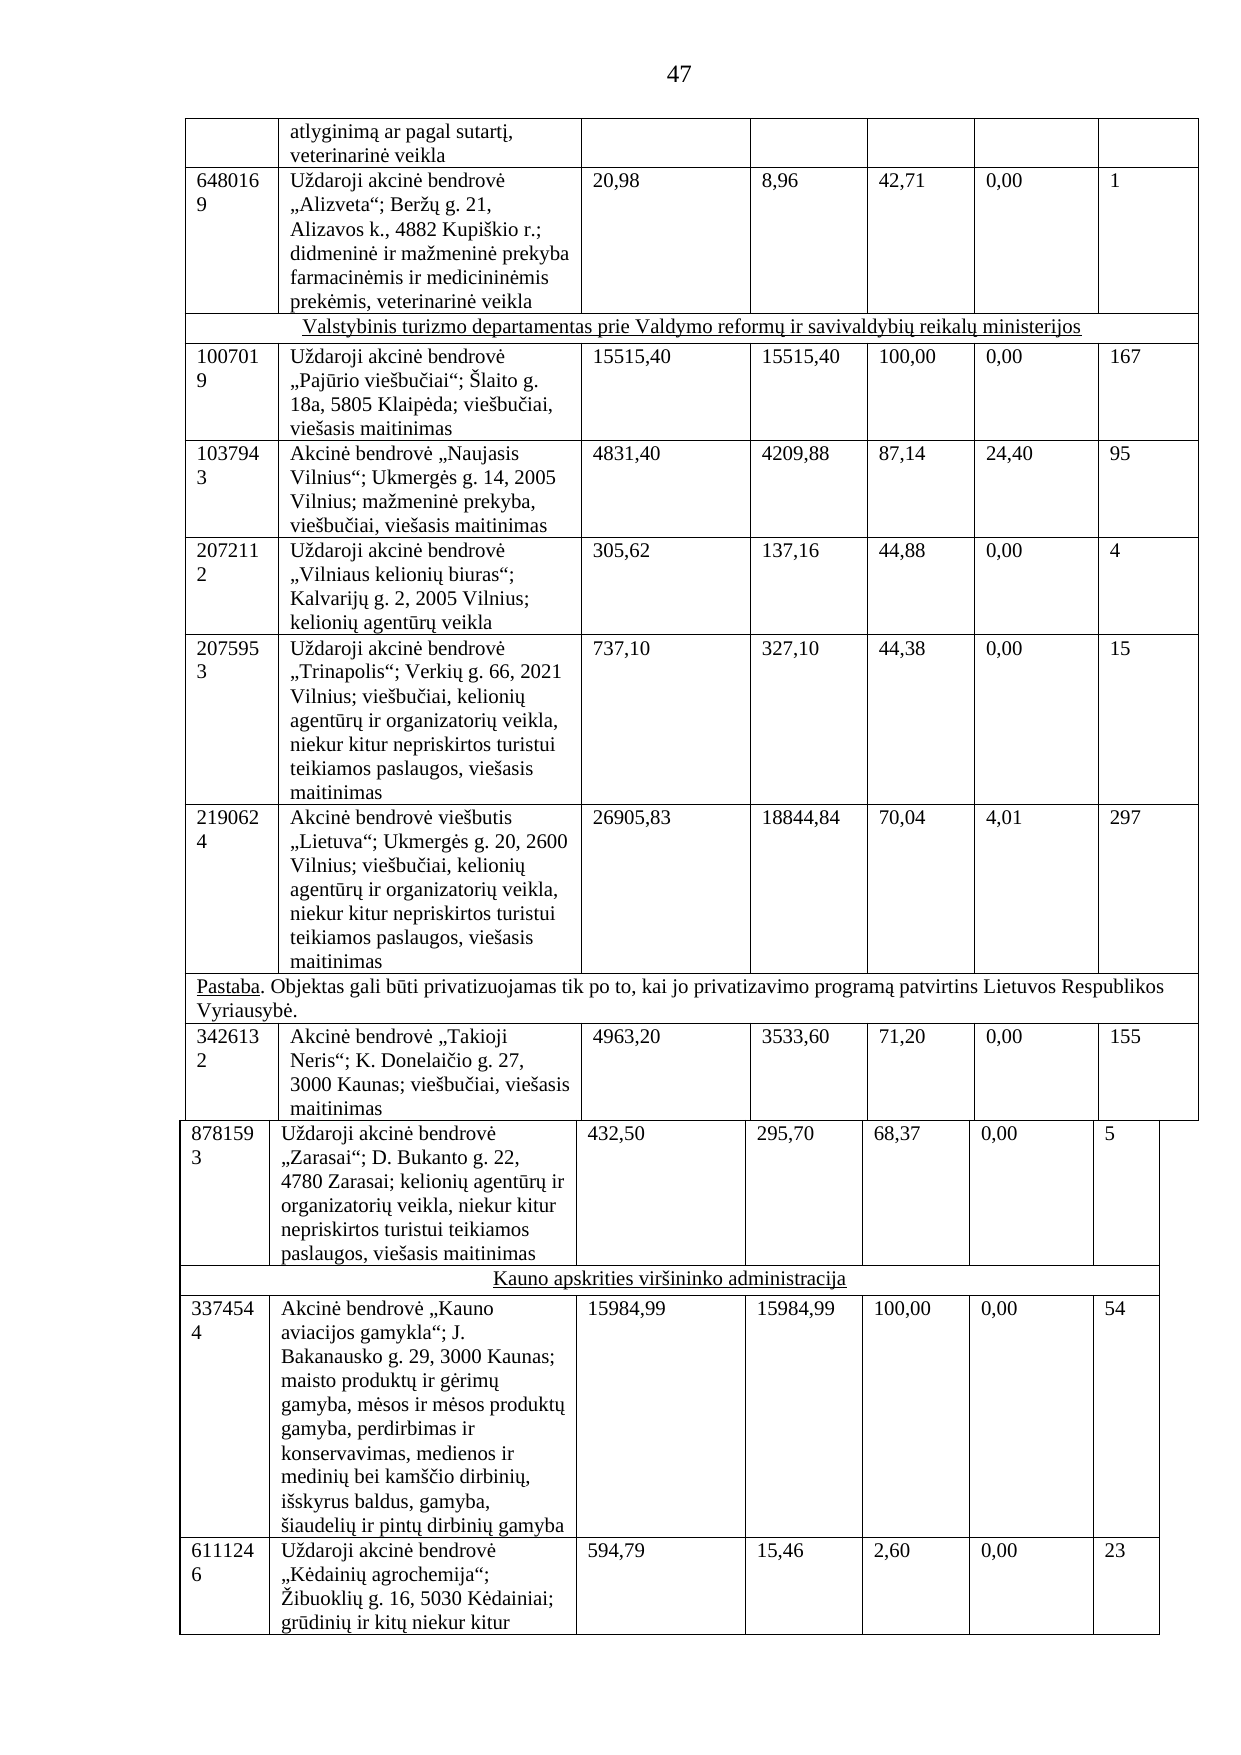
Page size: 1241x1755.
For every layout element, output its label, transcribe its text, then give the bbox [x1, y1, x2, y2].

table_cell 26905,83 [582, 805, 750, 973]
table_cell atlyginimą ar pagal sutartį, veterinarinė veikla [279, 119, 581, 167]
table_cell 20,98 [582, 168, 750, 313]
table_cell 3426132 [186, 1024, 278, 1120]
table_cell Akcinė bendrovė „Takioji Neris“; K. Donelaičio g. 27, 3000 Kaunas; viešbučiai, viešasis maitinimas [279, 1024, 581, 1120]
table_cell 4963,20 [582, 1024, 750, 1120]
table_cell 0,00 [975, 1024, 1098, 1120]
table_cell 1007019 [186, 344, 278, 440]
table_cell 305,62 [582, 538, 750, 634]
table_cell 2,60 [863, 1538, 969, 1634]
table_cell 15 [1099, 635, 1198, 804]
table_cell 4831,40 [582, 441, 750, 537]
table_cell 0,00 [975, 168, 1098, 313]
table_cell 0,00 [970, 1296, 1093, 1537]
table_cell 44,38 [868, 635, 974, 804]
table_cell [1189, 1265, 1198, 1295]
table_cell [180, 634, 185, 804]
table_cell 23 [1094, 1538, 1159, 1634]
table_cell 3533,60 [751, 1024, 867, 1120]
table_cell [1189, 1121, 1198, 1265]
table_cell 15515,40 [751, 344, 867, 440]
table_cell Akcinė bendrovė viešbutis „Lietuva“; Ukmergės g. 20, 2600 Vilnius; viešbučiai, kelionių agentūrų ir organizatorių veikla, niekur kitur nepriskirtos turistui teikiamos paslaugos, viešasis maitinimas [279, 805, 581, 973]
table_cell [582, 119, 750, 167]
table_cell 54 [1094, 1296, 1159, 1537]
table_cell 100,00 [868, 344, 974, 440]
table_cell Uždaroji akcinė bendrovė „Zarasai“; D. Bukanto g. 22, 4780 Zarasai; kelionių agentūrų ir organizatorių veikla, niekur kitur nepriskirtos turistui teikiamos paslaugos, viešasis maitinimas [270, 1121, 576, 1265]
table_cell [180, 440, 185, 537]
table_cell 0,00 [970, 1538, 1093, 1634]
table_cell [751, 119, 867, 167]
table_cell 6480169 [186, 168, 278, 313]
table_cell Uždaroji akcinė bendrovė „Trinapolis“; Verkių g. 66, 2021 Vilnius; viešbučiai, kelionių agentūrų ir organizatorių veikla, niekur kitur nepriskirtos turistui teikiamos paslaugos, viešasis maitinimas [279, 635, 581, 804]
table_cell 15,46 [746, 1538, 862, 1634]
table_cell 0,00 [975, 538, 1098, 634]
table_cell 68,37 [863, 1121, 969, 1265]
table_cell 4,01 [975, 805, 1098, 973]
table_cell [1189, 1537, 1198, 1634]
table_cell [180, 118, 185, 167]
table_cell 18844,84 [751, 805, 867, 973]
table_cell [180, 537, 185, 634]
table_cell 2075953 [186, 635, 278, 804]
table_cell [1160, 1295, 1189, 1537]
table_cell 2072112 [186, 538, 278, 634]
table_cell 4 [1099, 538, 1198, 634]
table_cell 8781593 [181, 1121, 269, 1265]
table_cell 42,71 [868, 168, 974, 313]
table_cell [1160, 1265, 1189, 1295]
table_cell [975, 119, 1098, 167]
table_cell 4209,88 [751, 441, 867, 537]
table_cell 44,88 [868, 538, 974, 634]
table_cell 295,70 [746, 1121, 862, 1265]
table_cell [1160, 1121, 1189, 1265]
table_cell 0,00 [975, 344, 1098, 440]
table_cell 594,79 [577, 1538, 745, 1634]
table_cell 24,40 [975, 441, 1098, 537]
table_cell [868, 119, 974, 167]
table_cell [180, 167, 185, 313]
table_cell 95 [1099, 441, 1198, 537]
table_cell 15515,40 [582, 344, 750, 440]
table_cell [180, 804, 185, 973]
table_cell [1189, 1295, 1198, 1537]
table_cell 155 [1099, 1024, 1198, 1120]
table_cell 5 [1094, 1121, 1159, 1265]
table_cell [186, 119, 278, 167]
table_cell 15984,99 [577, 1296, 745, 1537]
table_cell Uždaroji akcinė bendrovė „Pajūrio viešbučiai“; Šlaito g. 18a, 5805 Klaipėda; viešbučiai, viešasis maitinimas [279, 344, 581, 440]
table_cell [180, 973, 185, 1022]
table_cell Uždaroji akcinė bendrovė „Vilniaus kelionių biuras“; Kalvarijų g. 2, 2005 Vilnius; kelionių agentūrų veikla [279, 538, 581, 634]
table_cell 2190624 [186, 805, 278, 973]
table_cell [1099, 119, 1198, 167]
table_cell 15984,99 [746, 1296, 862, 1537]
table_cell [180, 313, 185, 342]
table_cell Kauno apskrities viršininko administracija [181, 1266, 1159, 1295]
table_cell Akcinė bendrovė „Naujasis Vilnius“; Ukmergės g. 14, 2005 Vilnius; mažmeninė prekyba, viešbučiai, viešasis maitinimas [279, 441, 581, 537]
table_cell 137,16 [751, 538, 867, 634]
table_cell 3374544 [181, 1296, 269, 1537]
table_cell Akcinė bendrovė „Kauno aviacijos gamykla“; J. Bakanausko g. 29, 3000 Kaunas; maisto produktų ir gėrimų gamyba, mėsos ir mėsos produktų gamyba, perdirbimas ir konservavimas, medienos ir medinių bei kamščio dirbinių, išskyrus baldus, gamyba, šiaudelių ir pintų dirbinių gamyba [270, 1296, 576, 1537]
table_cell 167 [1099, 344, 1198, 440]
table_cell 70,04 [868, 805, 974, 973]
table_cell 1 [1099, 168, 1198, 313]
table_cell [180, 343, 185, 440]
table_cell 71,20 [868, 1024, 974, 1120]
table_cell 737,10 [582, 635, 750, 804]
table_cell 100,00 [863, 1296, 969, 1537]
table_cell Pastaba. Objektas gali būti privatizuojamas tik po to, kai jo privatizavimo programą patvirtins Lietuvos Respublikos Vyriausybė. [186, 974, 1198, 1022]
table_cell 327,10 [751, 635, 867, 804]
table_cell 0,00 [975, 635, 1098, 804]
table_cell Valstybinis turizmo departamentas prie Valdymo reformų ir savivaldybių reikalų ministerijos [186, 314, 1198, 342]
table_cell 1037943 [186, 441, 278, 537]
table_cell 432,50 [577, 1121, 745, 1265]
table_cell 8,96 [751, 168, 867, 313]
table_cell [1160, 1537, 1189, 1634]
table_cell 87,14 [868, 441, 974, 537]
table_cell 297 [1099, 805, 1198, 973]
table_cell 0,00 [970, 1121, 1093, 1265]
table_cell 6111246 [181, 1538, 269, 1634]
table_cell Uždaroji akcinė bendrovė „Alizveta“; Beržų g. 21, Alizavos k., 4882 Kupiškio r.; didmeninė ir mažmeninė prekyba farmacinėmis ir medicininėmis prekėmis, veterinarinė veikla [279, 168, 581, 313]
table_cell Uždaroji akcinė bendrovė „Kėdainių agrochemija“; Žibuoklių g. 16, 5030 Kėdainiai; grūdinių ir kitų niekur kitur [270, 1538, 576, 1634]
table_cell [180, 1023, 185, 1120]
